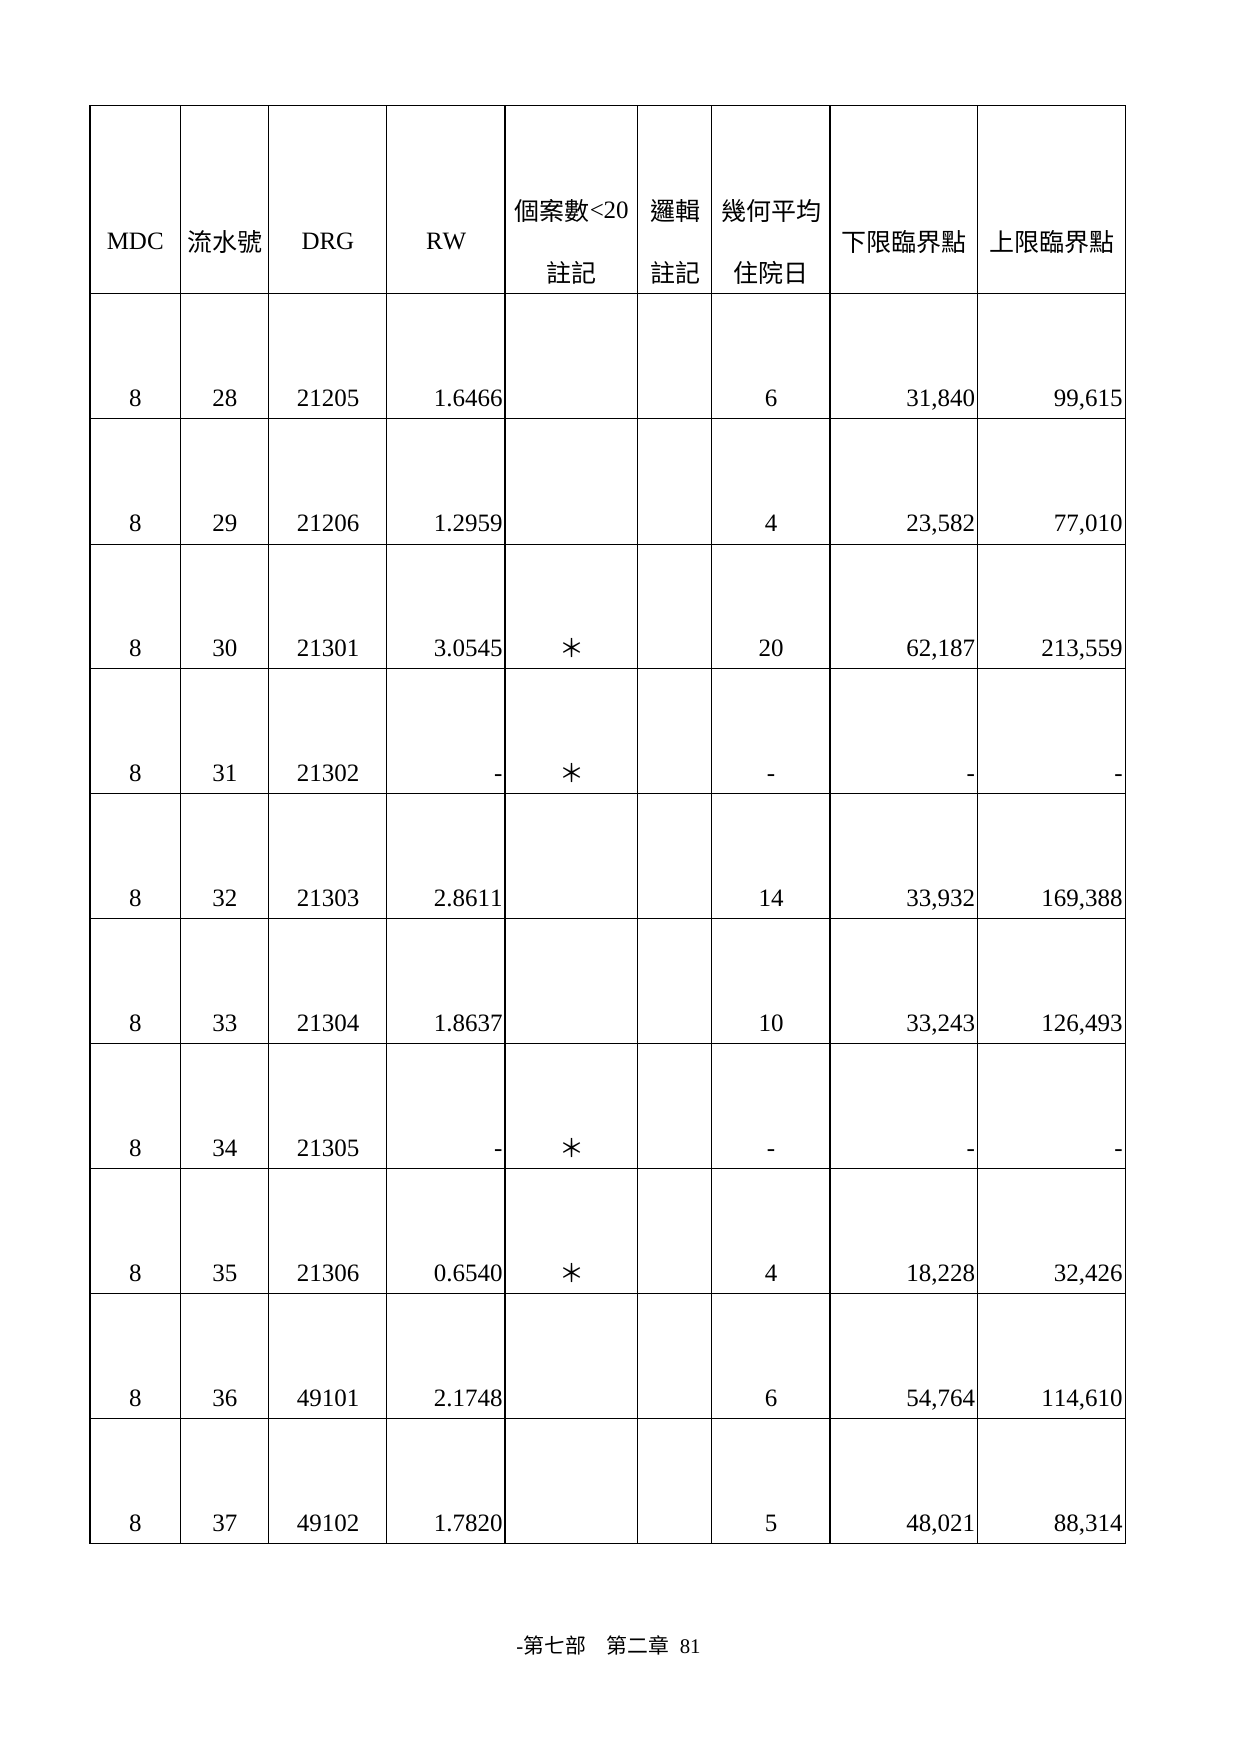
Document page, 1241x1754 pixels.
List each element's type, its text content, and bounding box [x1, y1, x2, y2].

table_header 邏輯註記 [638, 106, 711, 293]
table_cell 21305 [269, 1044, 386, 1168]
table_cell [638, 1294, 711, 1418]
table_cell 49101 [269, 1294, 386, 1418]
table_cell - [387, 669, 504, 793]
table_cell [638, 919, 711, 1043]
table_cell 48,021 [831, 1419, 977, 1543]
table_header 上限臨界點 [978, 106, 1125, 293]
table_cell [506, 294, 637, 418]
table_cell 3.0545 [387, 545, 504, 668]
table_cell 18,228 [831, 1169, 977, 1293]
table_cell 35 [181, 1169, 268, 1293]
table_cell 8 [91, 794, 180, 918]
table_cell 6 [712, 294, 829, 418]
table_cell [638, 419, 711, 543]
table_cell 49102 [269, 1419, 386, 1543]
table_cell [506, 419, 637, 543]
table_cell 8 [91, 294, 180, 418]
table_cell 0.6540 [387, 1169, 504, 1293]
table_cell [638, 669, 711, 793]
table_cell - [712, 669, 829, 793]
table_cell 21304 [269, 919, 386, 1043]
table_header RW [387, 106, 504, 293]
table_cell 28 [181, 294, 268, 418]
table_cell 21301 [269, 545, 386, 668]
table_cell 88,314 [978, 1419, 1125, 1543]
table_cell ＊ [506, 669, 637, 793]
table_cell 21205 [269, 294, 386, 418]
table_cell [638, 294, 711, 418]
table_cell 21302 [269, 669, 386, 793]
table_cell 8 [91, 545, 180, 668]
table_cell [638, 1169, 711, 1293]
table_cell - [387, 1044, 504, 1168]
table_cell 34 [181, 1044, 268, 1168]
table_cell 10 [712, 919, 829, 1043]
table_cell 5 [712, 1419, 829, 1543]
table_cell 8 [91, 1169, 180, 1293]
table_cell 31,840 [831, 294, 977, 418]
table_cell [638, 1419, 711, 1543]
table_cell 4 [712, 419, 829, 543]
table_cell 8 [91, 669, 180, 793]
table_cell 169,388 [978, 794, 1125, 918]
table_cell 126,493 [978, 919, 1125, 1043]
table_cell 213,559 [978, 545, 1125, 668]
table_cell 1.2959 [387, 419, 504, 543]
table_cell [638, 794, 711, 918]
table_cell 1.8637 [387, 919, 504, 1043]
table_header MDC [91, 106, 180, 293]
table_cell 33,243 [831, 919, 977, 1043]
table_cell 32,426 [978, 1169, 1125, 1293]
table_cell [506, 1294, 637, 1418]
table_cell 36 [181, 1294, 268, 1418]
table_cell 14 [712, 794, 829, 918]
table_cell 114,610 [978, 1294, 1125, 1418]
table_cell 62,187 [831, 545, 977, 668]
table_cell 8 [91, 1294, 180, 1418]
table_cell 8 [91, 919, 180, 1043]
table_cell [506, 919, 637, 1043]
table_cell - [978, 669, 1125, 793]
table_cell 1.6466 [387, 294, 504, 418]
table_cell - [831, 1044, 977, 1168]
table_cell 37 [181, 1419, 268, 1543]
table_cell [506, 794, 637, 918]
table_cell [506, 1419, 637, 1543]
table_cell 2.1748 [387, 1294, 504, 1418]
table_cell 32 [181, 794, 268, 918]
table_cell 2.8611 [387, 794, 504, 918]
table_cell 21303 [269, 794, 386, 918]
table_header DRG [269, 106, 386, 293]
table_cell ＊ [506, 545, 637, 668]
table_cell - [712, 1044, 829, 1168]
table_cell 21306 [269, 1169, 386, 1293]
table_header 幾何平均住院日 [712, 106, 829, 293]
table_cell ＊ [506, 1044, 637, 1168]
table_cell - [831, 669, 977, 793]
table_cell [638, 545, 711, 668]
table_header 下限臨界點 [831, 106, 977, 293]
table_cell 23,582 [831, 419, 977, 543]
table_header 流水號 [181, 106, 268, 293]
table_cell 4 [712, 1169, 829, 1293]
table_cell 8 [91, 419, 180, 543]
table_cell 99,615 [978, 294, 1125, 418]
table_cell 30 [181, 545, 268, 668]
table_cell 8 [91, 1044, 180, 1168]
table_cell 29 [181, 419, 268, 543]
table_cell - [978, 1044, 1125, 1168]
table_cell 8 [91, 1419, 180, 1543]
table_cell 77,010 [978, 419, 1125, 543]
table_cell 1.7820 [387, 1419, 504, 1543]
table_cell 6 [712, 1294, 829, 1418]
table_cell ＊ [506, 1169, 637, 1293]
table_cell 21206 [269, 419, 386, 543]
table_cell 31 [181, 669, 268, 793]
table_cell 54,764 [831, 1294, 977, 1418]
table_cell [638, 1044, 711, 1168]
table_header 個案數<20註記 [506, 106, 637, 293]
table_cell 20 [712, 545, 829, 668]
table_cell 33 [181, 919, 268, 1043]
table_cell 33,932 [831, 794, 977, 918]
